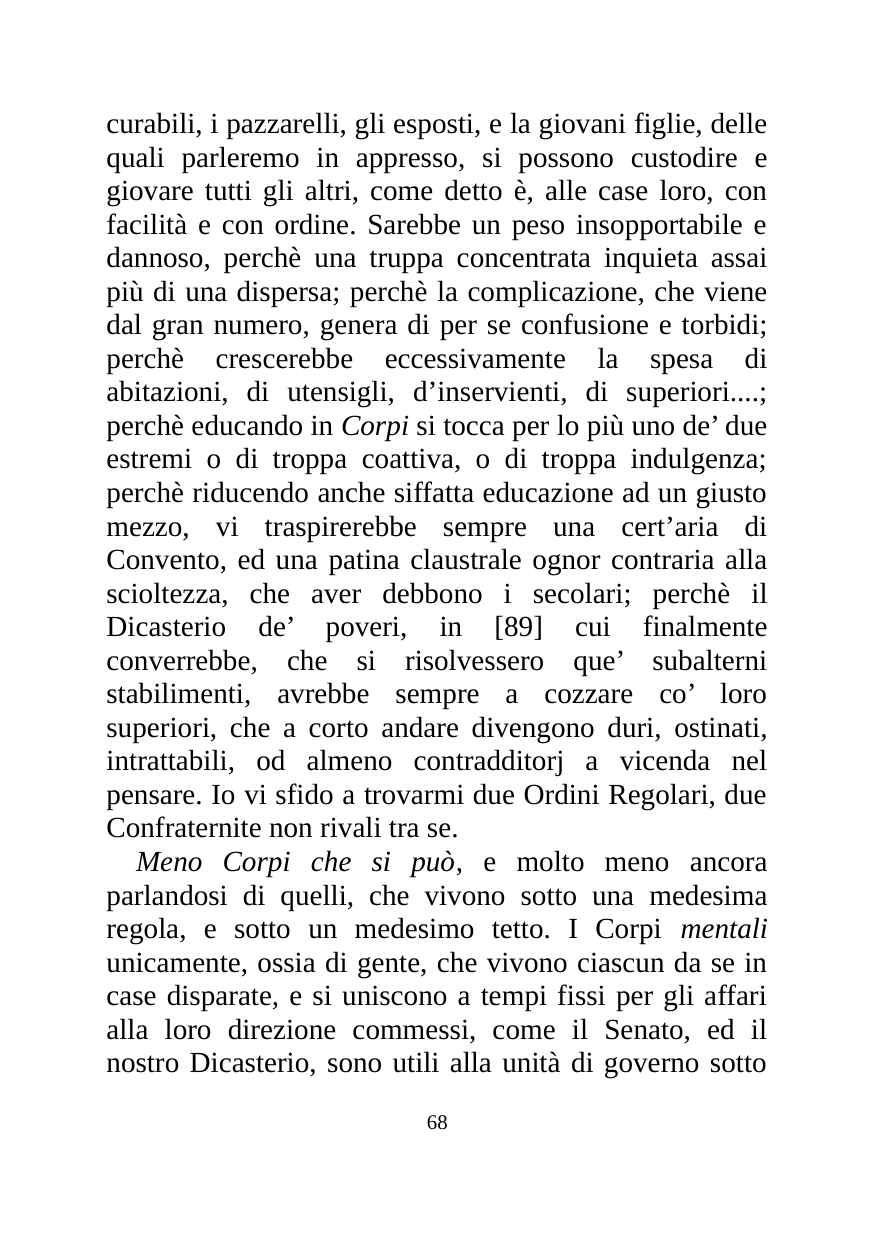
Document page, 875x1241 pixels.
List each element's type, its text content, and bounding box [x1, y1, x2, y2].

text curabili, i pazzarelli, gli esposti, e la giovani figlie, delle quali parleremo in appresso, si possono custodire e giovare tutti gli altri, come detto è, alle case loro, con facilità e con ordine. Sarebbe un peso insopportabile e dannoso, perchè una truppa concentrata inquieta assai più di una dispersa; perchè la complicazione, che viene dal gran numero, genera di per se confusione e torbidi; perchè crescerebbe eccessivamente la spesa di abitazioni, di utensigli, d’inservienti, di superiori....; perchè educando in Corpi si tocca per lo più uno de’ due estremi o di troppa coattiva, o di troppa indulgenza; perchè riducendo anche siffatta educazione ad un giusto mezzo, vi traspirerebbe sempre una cert’aria di Convento, ed una patina claustrale ognor contraria alla scioltezza, che aver debbono i secolari; perchè il Dicasterio de’ poveri, in [89] cui finalmente converrebbe, che si risolvessero que’ subalterni stabilimenti, avrebbe sempre a cozzare co’ loro superiori, che a corto andare divengono duri, ostinati, intrattabili, od almeno contradditorj a vicenda nel pensare. Io vi sfido a trovarmi due Ordini Regolari, due Confraternite non rivali tra se. [106, 106, 768, 844]
text Meno Corpi che si può, e molto meno ancora parlandosi di quelli, che vivono sotto una medesima regola, e sotto un medesimo tetto. I Corpi mentali unicamente, ossia di gente, che vivono ciascun da se in case disparate, e si uniscono a tempi fissi per gli affari alla loro direzione commessi, come il Senato, ed il nostro Dicasterio, sono utili alla unità di governo sotto [106, 844, 768, 1079]
